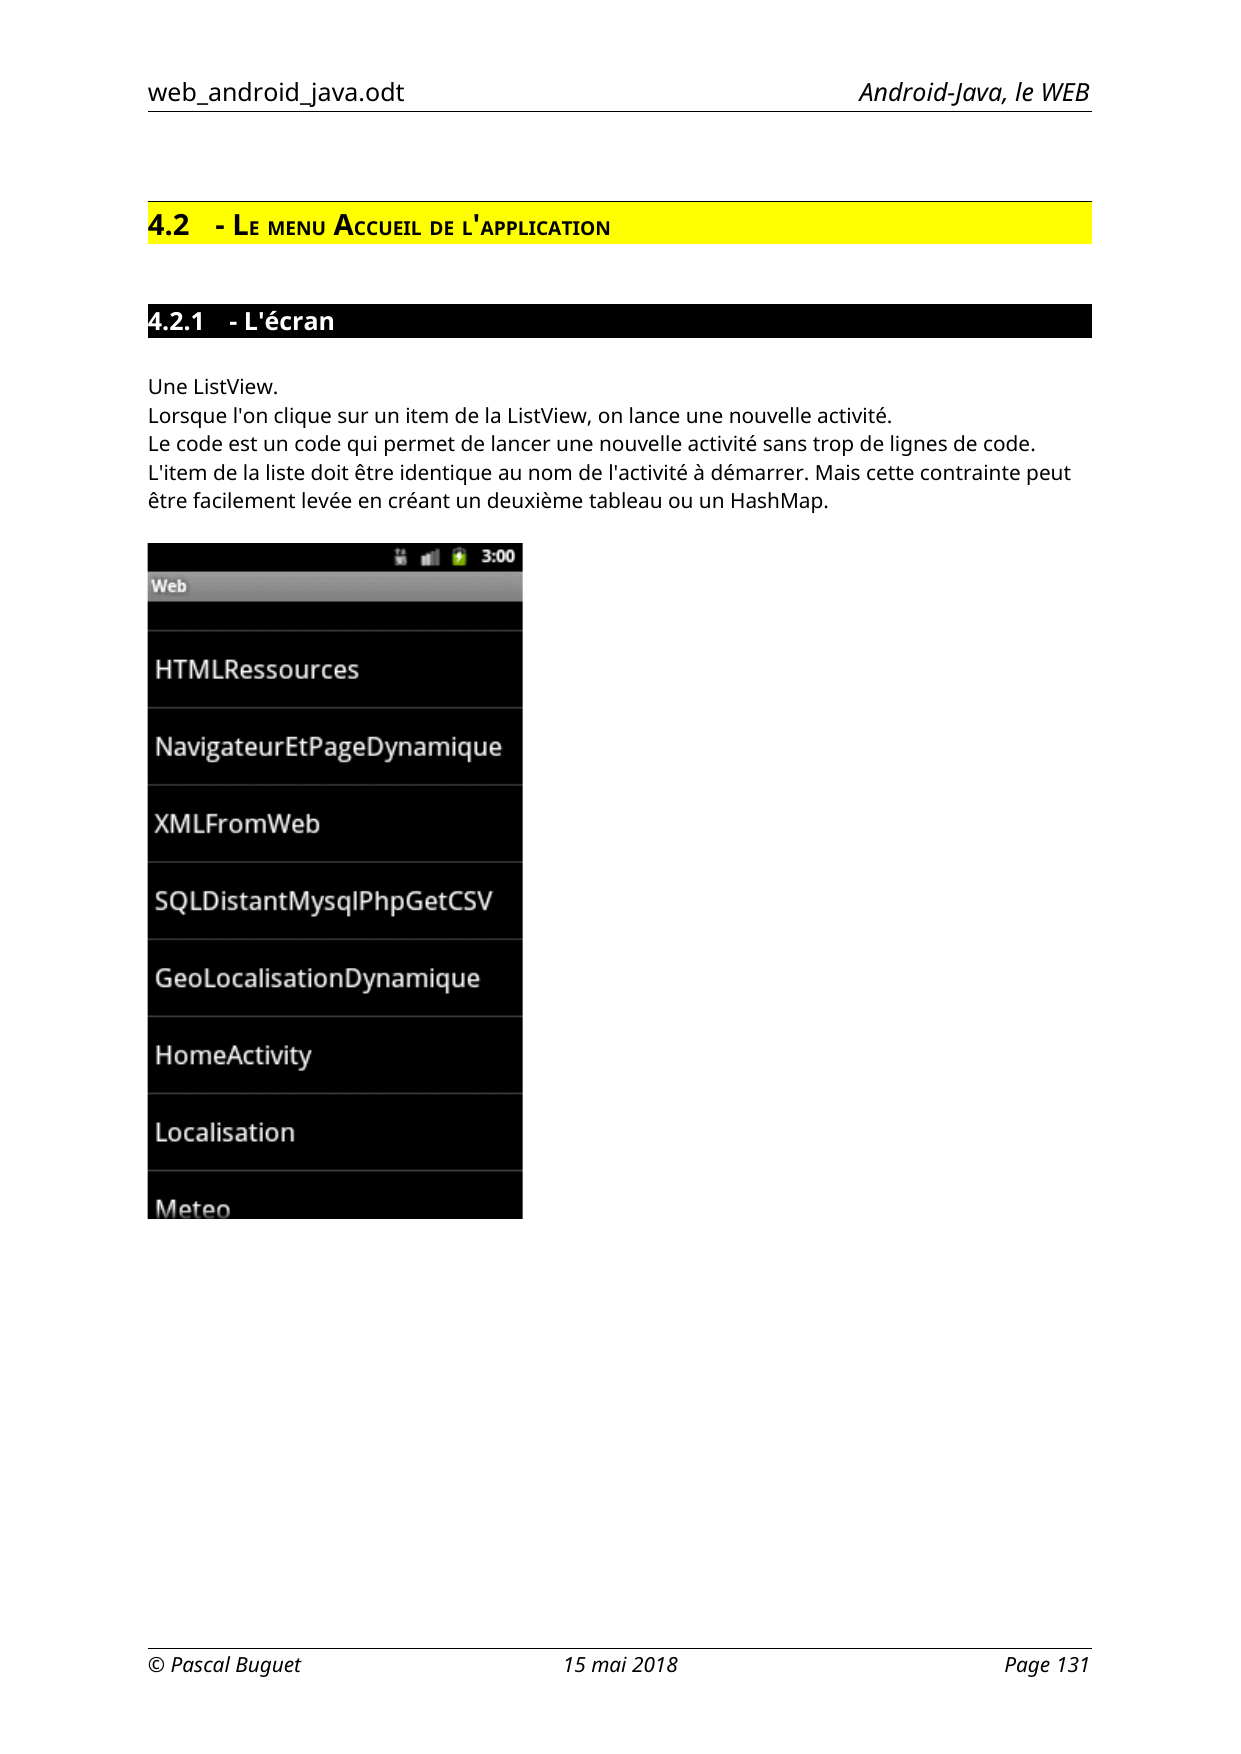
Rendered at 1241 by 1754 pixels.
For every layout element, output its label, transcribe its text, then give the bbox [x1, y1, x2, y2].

text L'item de la liste doit être identique au nom de l'activité à démarrer. Mais cette contrainte peut être facilement levée en créant un deuxième tableau ou un HashMap. [148, 458, 1092, 514]
subtitle - L'écran [148, 304, 1092, 338]
text Une ListView. [148, 372, 1092, 401]
text Le code est un code qui permet de lancer une nouvelle activité sans trop de lignes de code. [148, 429, 1092, 458]
text Lorsque l'on clique sur un item de la ListView, on lance une nouvelle activité. [148, 401, 1092, 429]
subtitle - Le menu Accueil de l'application [148, 202, 1092, 244]
